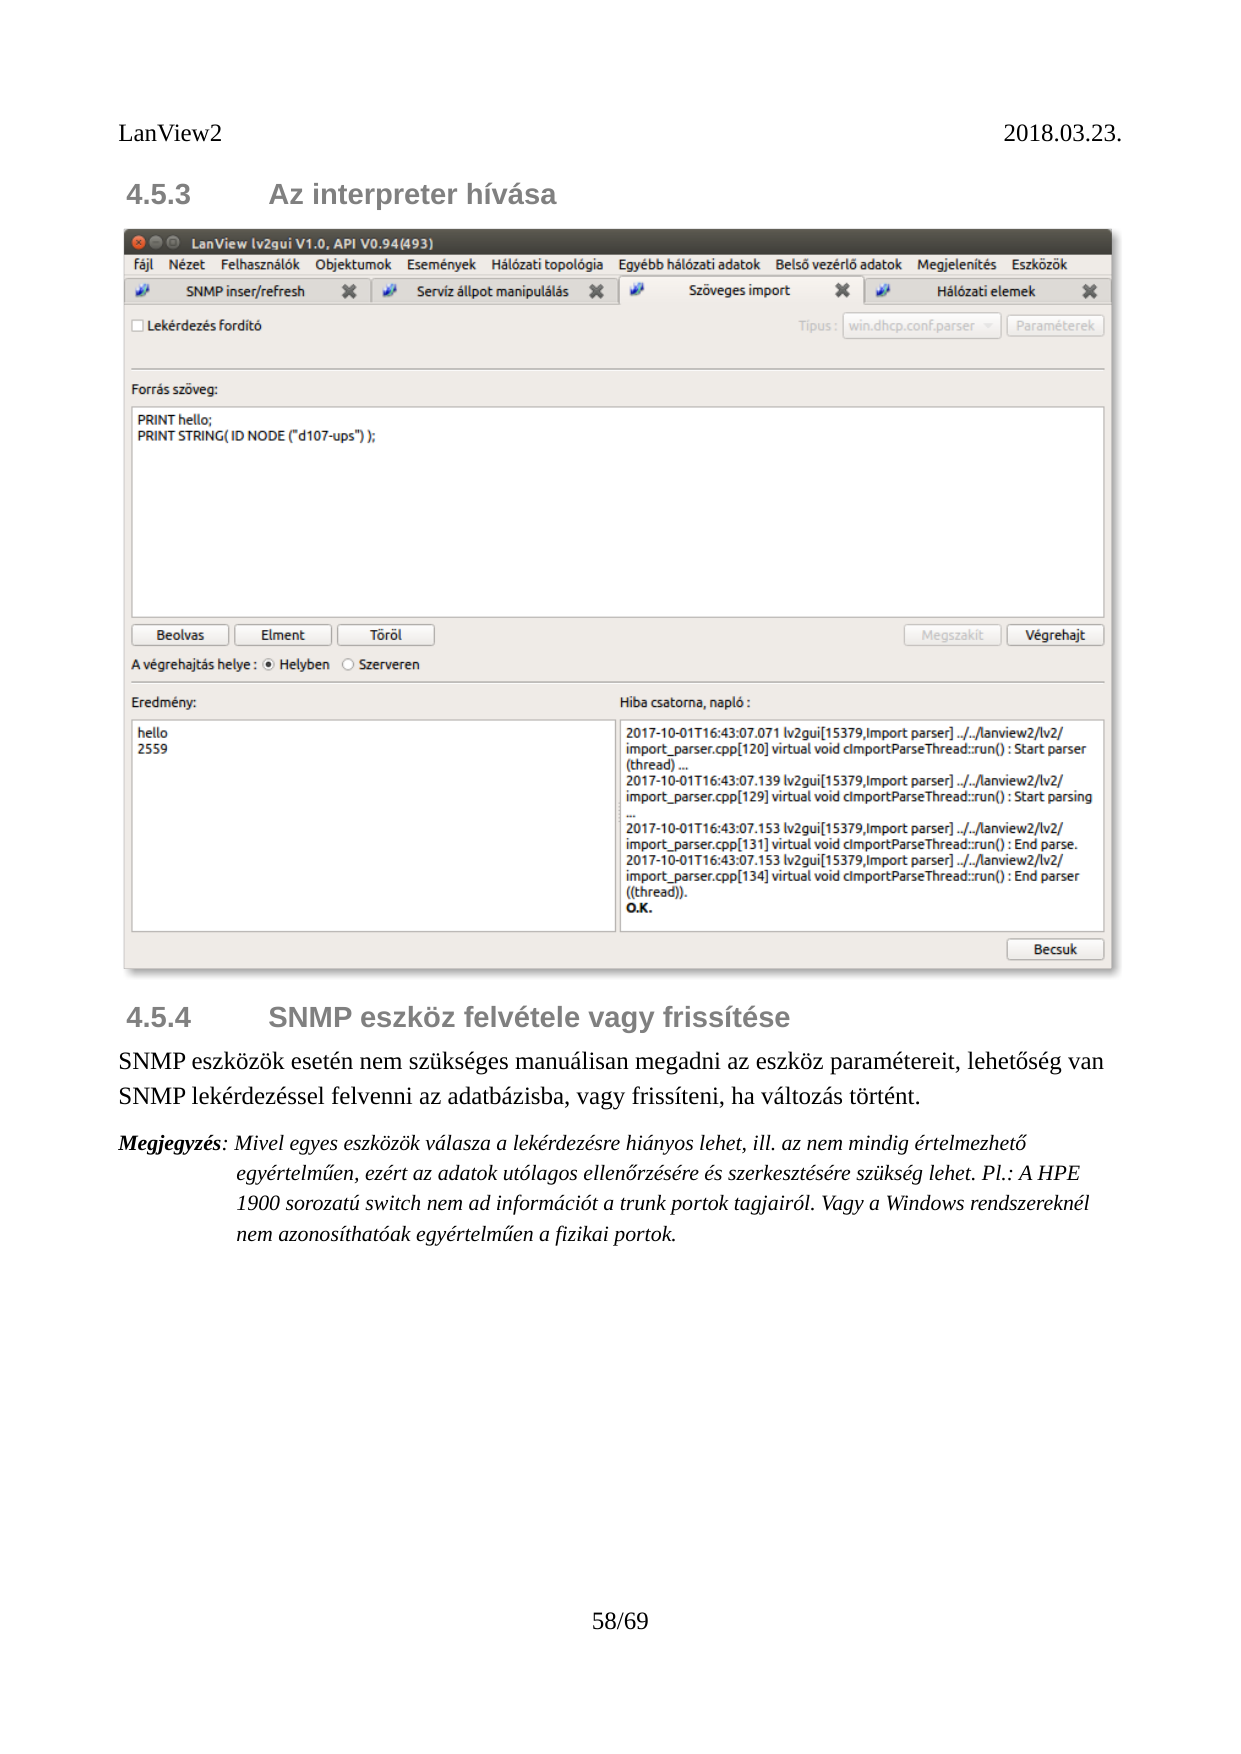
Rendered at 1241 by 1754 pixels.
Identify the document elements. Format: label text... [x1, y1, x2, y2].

picture [118, 223, 1123, 980]
subtitle SNMP eszköz felvétele vagy frissítése [118, 1000, 1122, 1034]
text SNMP eszközök esetén nem szükséges manuálisan megadni az eszköz paramétereit, lehetőség van SNMP lekérdezéssel felvenni az adatbázisba, vagy frissíteni, ha változás történt. [118, 1046, 1122, 1109]
subtitle Az interpreter hívása [118, 177, 1122, 211]
text Megjegyzés: Mivel egyes eszközök válasza a lekérdezésre hiányos lehet, ill. az nem mindig értelmezhető egyértelműen, ezért az adatok utólagos ellenőrzésére és szerkesztésére szükség lehet. Pl.: A HPE 1900 sorozatú switch nem ad információt a trunk portok tagjairól. Vagy a Windows rendszereknél nem azonosíthatóak egyértelműen a fizikai portok. [118, 1130, 1122, 1246]
